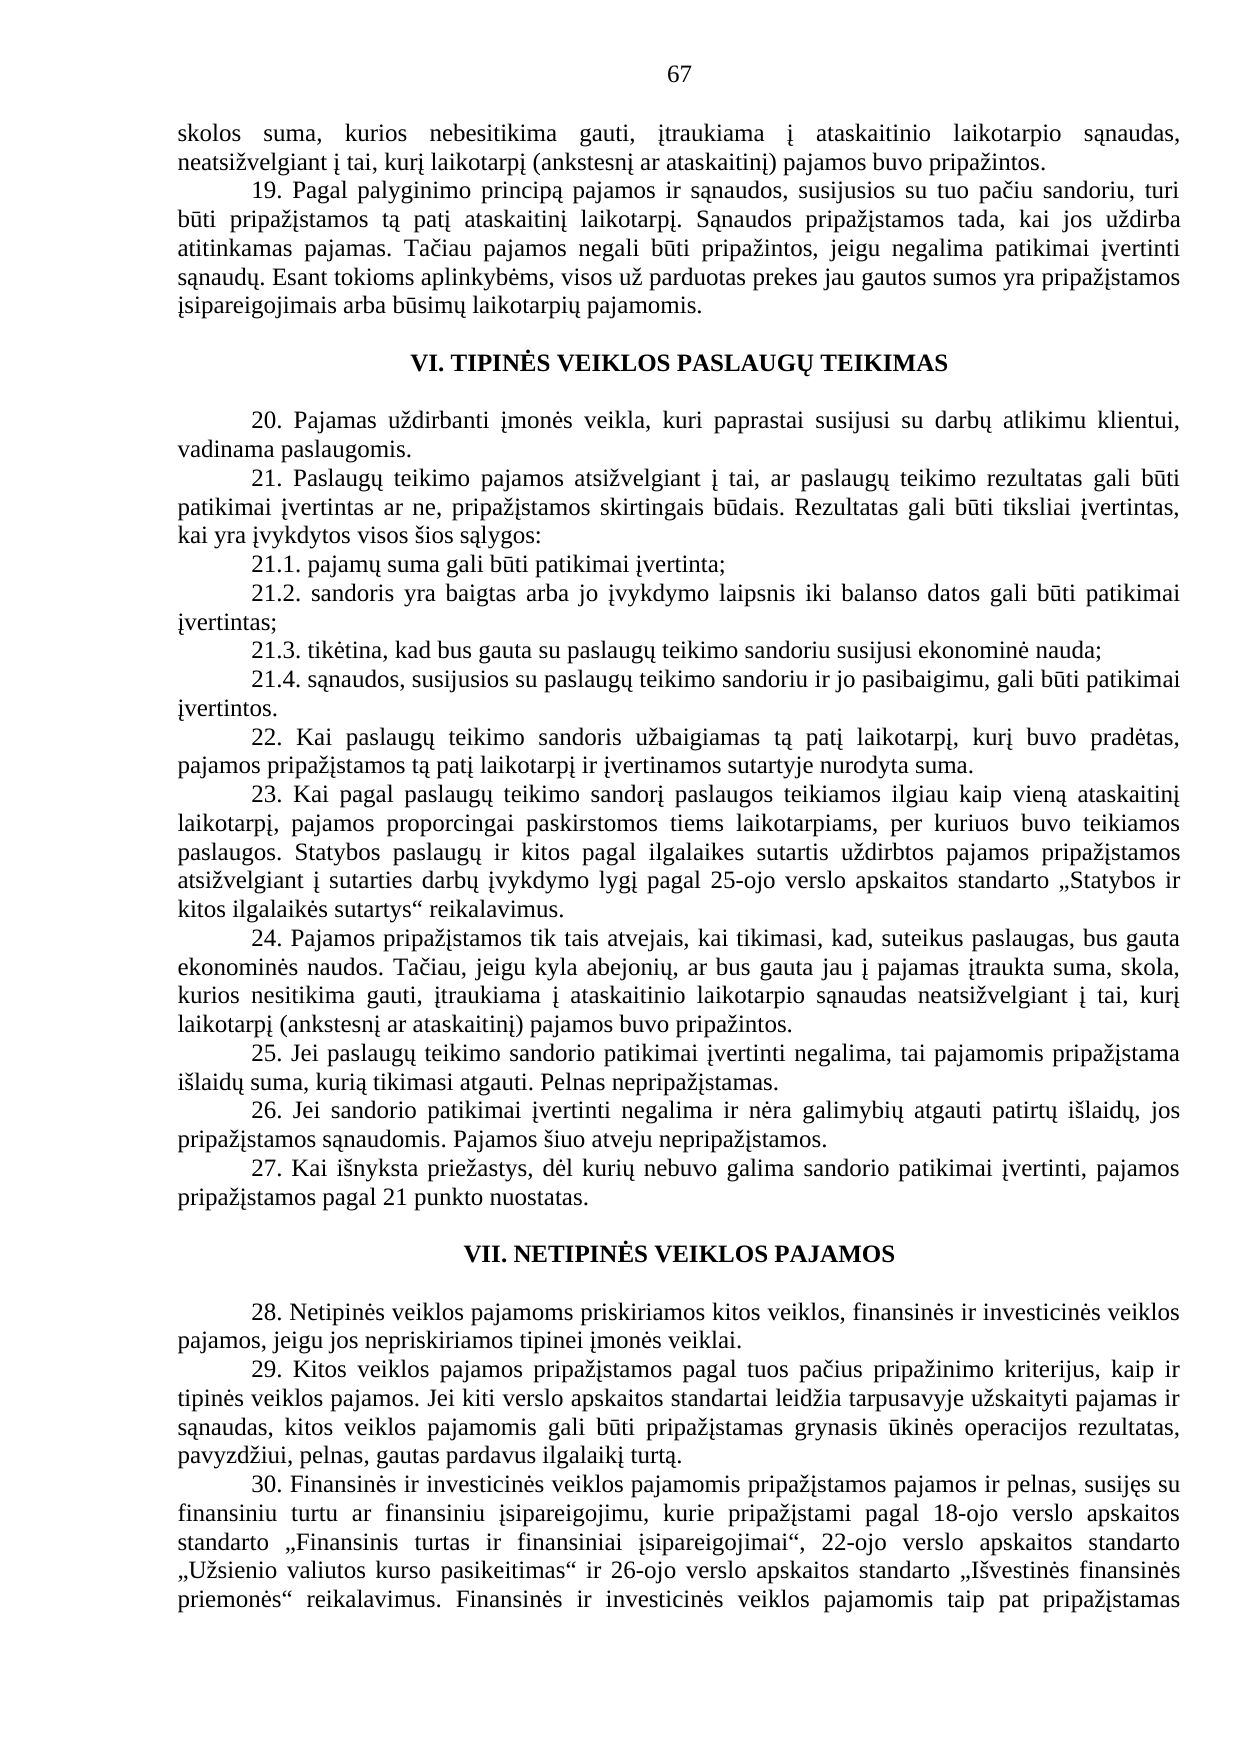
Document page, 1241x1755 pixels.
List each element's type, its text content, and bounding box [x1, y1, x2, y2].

text 20. Pajamas uždirbanti įmonės veikla, kuri paprastai susijusi su darbų atlikimu klientui, vadinama paslaugomis. [177, 406, 1181, 463]
text 28. Netipinės veiklos pajamoms priskiriamos kitos veiklos, finansinės ir investicinės veiklos pajamos, jeigu jos nepriskiriamos tipinei įmonės veiklai. [177, 1297, 1181, 1354]
text 23. Kai pagal paslaugų teikimo sandorį paslaugos teikiamos ilgiau kaip vieną ataskaitinį laikotarpį, pajamos proporcingai paskirstomos tiems laikotarpiams, per kuriuos buvo teikiamos paslaugos. Statybos paslaugų ir kitos pagal ilgalaikes sutartis uždirbtos pajamos pripažįstamos atsižvelgiant į sutarties darbų įvykdymo lygį pagal 25-ojo verslo apskaitos standarto „Statybos ir kitos ilgalaikės sutartys“ reikalavimus. [177, 779, 1181, 923]
text 21.4. sąnaudos, susijusios su paslaugų teikimo sandoriu ir jo pasibaigimu, gali būti patikimai įvertintos. [177, 664, 1181, 722]
text 21.1. pajamų suma gali būti patikimai įvertinta; [177, 549, 1181, 578]
text VI. TIPINĖS VEIKLOS PASLAUGŲ TEIKIMAS [177, 348, 1181, 377]
text 21. Paslaugų teikimo pajamos atsižvelgiant į tai, ar paslaugų teikimo rezultatas gali būti patikimai įvertintas ar ne, pripažįstamos skirtingais būdais. Rezultatas gali būti tiksliai įvertintas, kai yra įvykdytos visos šios sąlygos: [177, 463, 1181, 549]
text 21.3. tikėtina, kad bus gauta su paslaugų teikimo sandoriu susijusi ekonominė nauda; [177, 636, 1181, 664]
text 19. Pagal palyginimo principą pajamos ir sąnaudos, susijusios su tuo pačiu sandoriu, turi būti pripažįstamos tą patį ataskaitinį laikotarpį. Sąnaudos pripažįstamos tada, kai jos uždirba atitinkamas pajamas. Tačiau pajamos negali būti pripažintos, jeigu negalima patikimai įvertinti sąnaudų. Esant tokioms aplinkybėms, visos už parduotas prekes jau gautos sumos yra pripažįstamos įsipareigojimais arba būsimų laikotarpių pajamomis. [177, 176, 1181, 319]
text 25. Jei paslaugų teikimo sandorio patikimai įvertinti negalima, tai pajamomis pripažįstama išlaidų suma, kurią tikimasi atgauti. Pelnas nepripažįstamas. [177, 1038, 1181, 1096]
text 21.2. sandoris yra baigtas arba jo įvykdymo laipsnis iki balanso datos gali būti patikimai įvertintas; [177, 578, 1181, 636]
text 29. Kitos veiklos pajamos pripažįstamos pagal tuos pačius pripažinimo kriterijus, kaip ir tipinės veiklos pajamos. Jei kiti verslo apskaitos standartai leidžia tarpusavyje užskaityti pajamas ir sąnaudas, kitos veiklos pajamomis gali būti pripažįstamas grynasis ūkinės operacijos rezultatas, pavyzdžiui, pelnas, gautas pardavus ilgalaikį turtą. [177, 1354, 1181, 1469]
text 26. Jei sandorio patikimai įvertinti negalima ir nėra galimybių atgauti patirtų išlaidų, jos pripažįstamos sąnaudomis. Pajamos šiuo atveju nepripažįstamos. [177, 1096, 1181, 1153]
text 24. Pajamos pripažįstamos tik tais atvejais, kai tikimasi, kad, suteikus paslaugas, bus gauta ekonominės naudos. Tačiau, jeigu kyla abejonių, ar bus gauta jau į pajamas įtraukta suma, skola, kurios nesitikima gauti, įtraukiama į ataskaitinio laikotarpio sąnaudas neatsižvelgiant į tai, kurį laikotarpį (ankstesnį ar ataskaitinį) pajamos buvo pripažintos. [177, 923, 1181, 1038]
text skolos suma, kurios nebesitikima gauti, įtraukiama į ataskaitinio laikotarpio sąnaudas, neatsižvelgiant į tai, kurį laikotarpį (ankstesnį ar ataskaitinį) pajamos buvo pripažintos. [177, 118, 1181, 176]
text 30. Finansinės ir investicinės veiklos pajamomis pripažįstamos pajamos ir pelnas, susijęs su finansiniu turtu ar finansiniu įsipareigojimu, kurie pripažįstami pagal 18-ojo verslo apskaitos standarto „Finansinis turtas ir finansiniai įsipareigojimai“, 22-ojo verslo apskaitos standarto „Užsienio valiutos kurso pasikeitimas“ ir 26-ojo verslo apskaitos standarto „Išvestinės finansinės priemonės“ reikalavimus. Finansinės ir investicinės veiklos pajamomis taip pat pripažįstamas [177, 1469, 1181, 1613]
text 22. Kai paslaugų teikimo sandoris užbaigiamas tą patį laikotarpį, kurį buvo pradėtas, pajamos pripažįstamos tą patį laikotarpį ir įvertinamos sutartyje nurodyta suma. [177, 722, 1181, 779]
text 27. Kai išnyksta priežastys, dėl kurių nebuvo galima sandorio patikimai įvertinti, pajamos pripažįstamos pagal 21 punkto nuostatas. [177, 1153, 1181, 1211]
text VII. NETIPINĖS VEIKLOS PAJAMOS [177, 1239, 1181, 1268]
